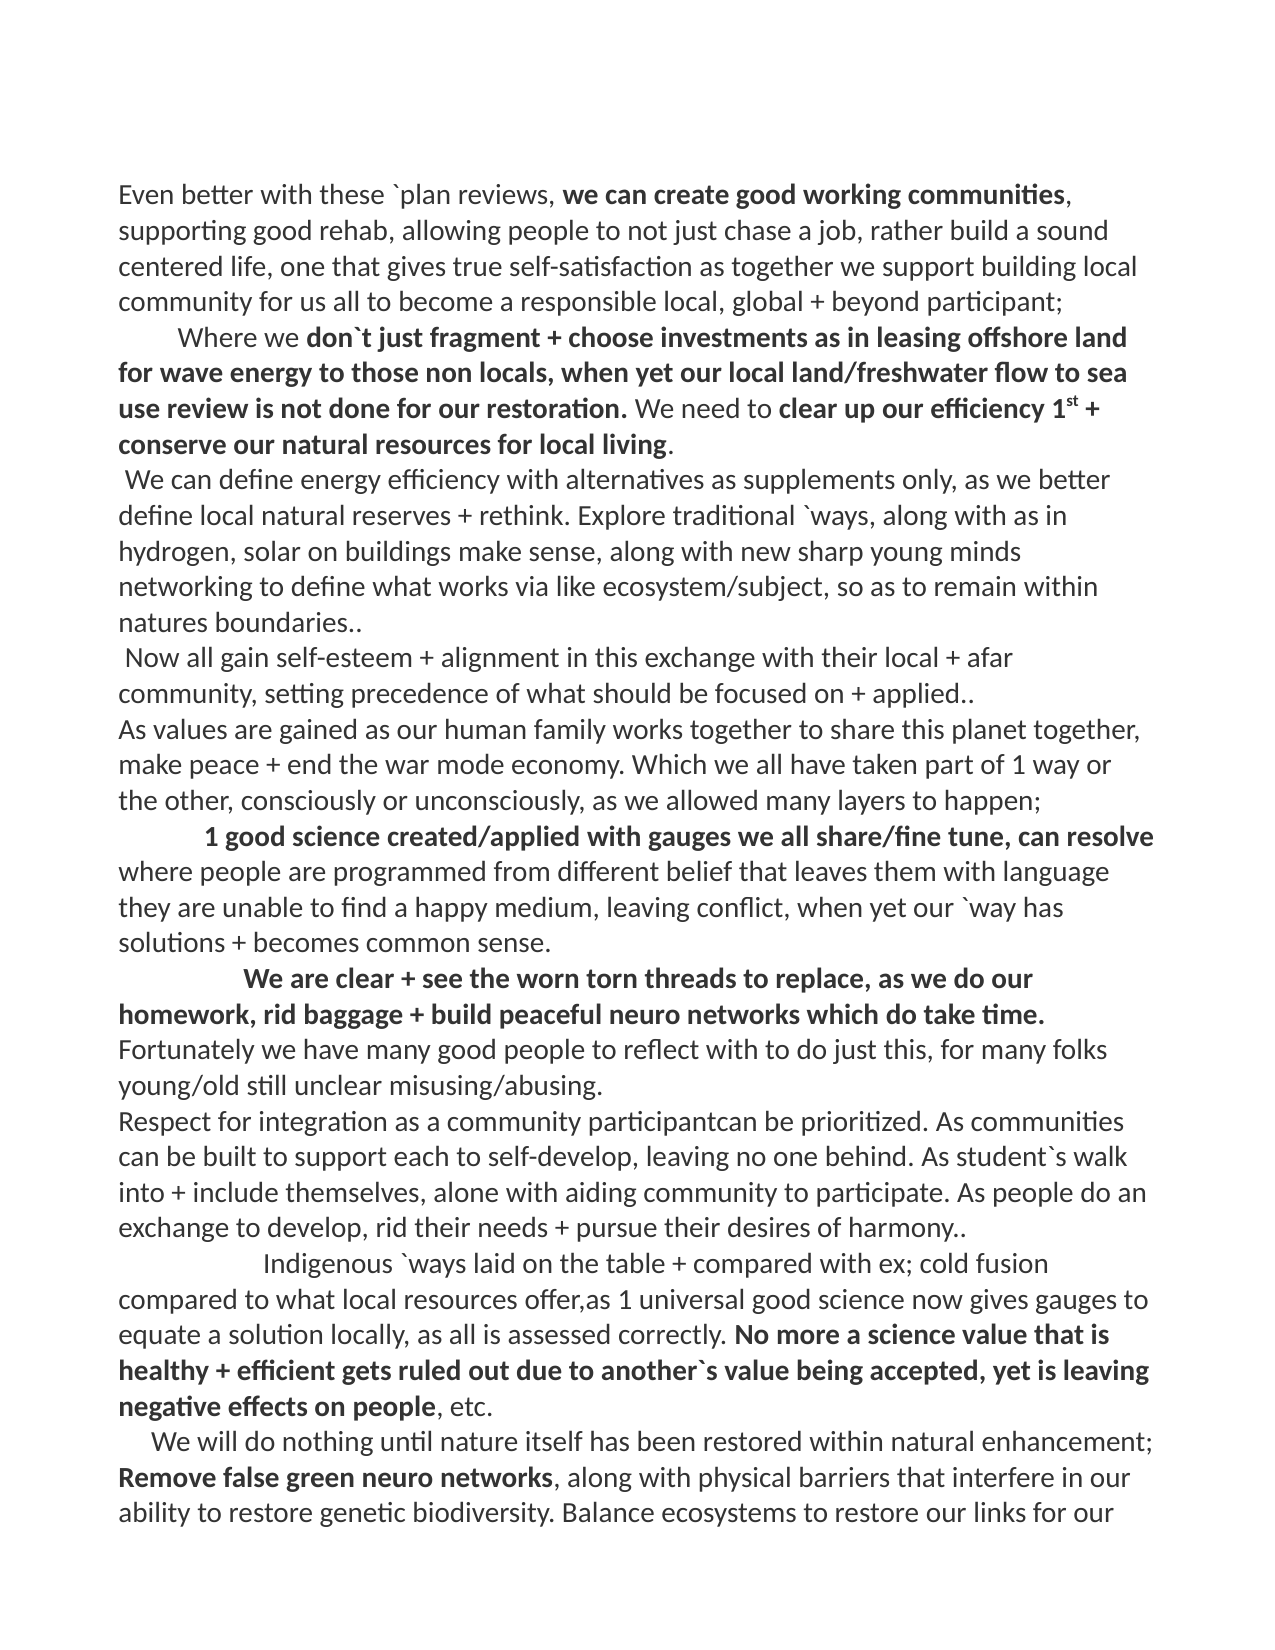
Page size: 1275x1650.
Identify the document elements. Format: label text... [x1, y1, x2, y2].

text Indigenous `ways laid on the table + compared with ex; cold fusion compared to what local resources offer,as 1 universal good science now gives gauges to equate a solution locally, as all is assessed correctly. No more a science value that is healthy + efficient gets ruled out due to another`s value being accepted, yet is leaving negative effects on people, etc. [118, 1245, 1157, 1423]
text Now all gain self-esteem + alignment in this exchange with their local + afar community, setting precedence of what should be focused on + applied.. [118, 639, 1157, 711]
text Remove false green neuro networks, along with physical barriers that interfere in our ability to restore genetic biodiversity. Balance ecosystems to restore our links for our [118, 1459, 1157, 1530]
text Where we don`t just fragment + choose investments as in leasing offshore land for wave energy to those non locals, when yet our local land/freshwater flow to sea use review is not done for our restoration. We need to clear up our efficiency 1st + conserve our natural resources for local living. [118, 319, 1157, 461]
text We will do nothing until nature itself has been restored within natural enhancement; [118, 1423, 1157, 1459]
text We can define energy efficiency with alternatives as supplements only, as we better define local natural reserves + rethink. Explore traditional `ways, along with as in hydrogen, solar on buildings make sense, along with new sharp young minds networking to define what works via like ecosystem/subject, so as to remain within natures boundaries.. [118, 461, 1157, 639]
text 1 good science created/applied with gauges we all share/fine tune, can resolve where people are programmed from different belief that leaves them with language they are unable to find a happy medium, leaving conflict, when yet our `way has solutions + becomes common sense. [118, 818, 1157, 960]
text We are clear + see the worn torn threads to replace, as we do our homework, rid baggage + build peaceful neuro networks which do take time. [118, 960, 1157, 1031]
text Respect for integration as a community participantcan be prioritized. As communities can be built to support each to self-develop, leaving no one behind. As student`s walk into + include themselves, alone with aiding community to participate. As people do an exchange to develop, rid their needs + pursue their desires of harmony.. [118, 1103, 1157, 1245]
text As values are gained as our human family works together to share this planet together, make peace + end the war mode economy. Which we all have taken part of 1 way or the other, consciously or unconsciously, as we allowed many layers to happen; [118, 711, 1157, 818]
text Even better with these `plan reviews, we can create good working communities, supporting good rehab, allowing people to not just chase a job, rather build a sound centered life, one that gives true self-satisfaction as together we support building local community for us all to become a responsible local, global + beyond participant; [118, 176, 1157, 319]
text Fortunately we have many good people to reflect with to do just this, for many folks young/old still unclear misusing/abusing. [118, 1031, 1157, 1103]
